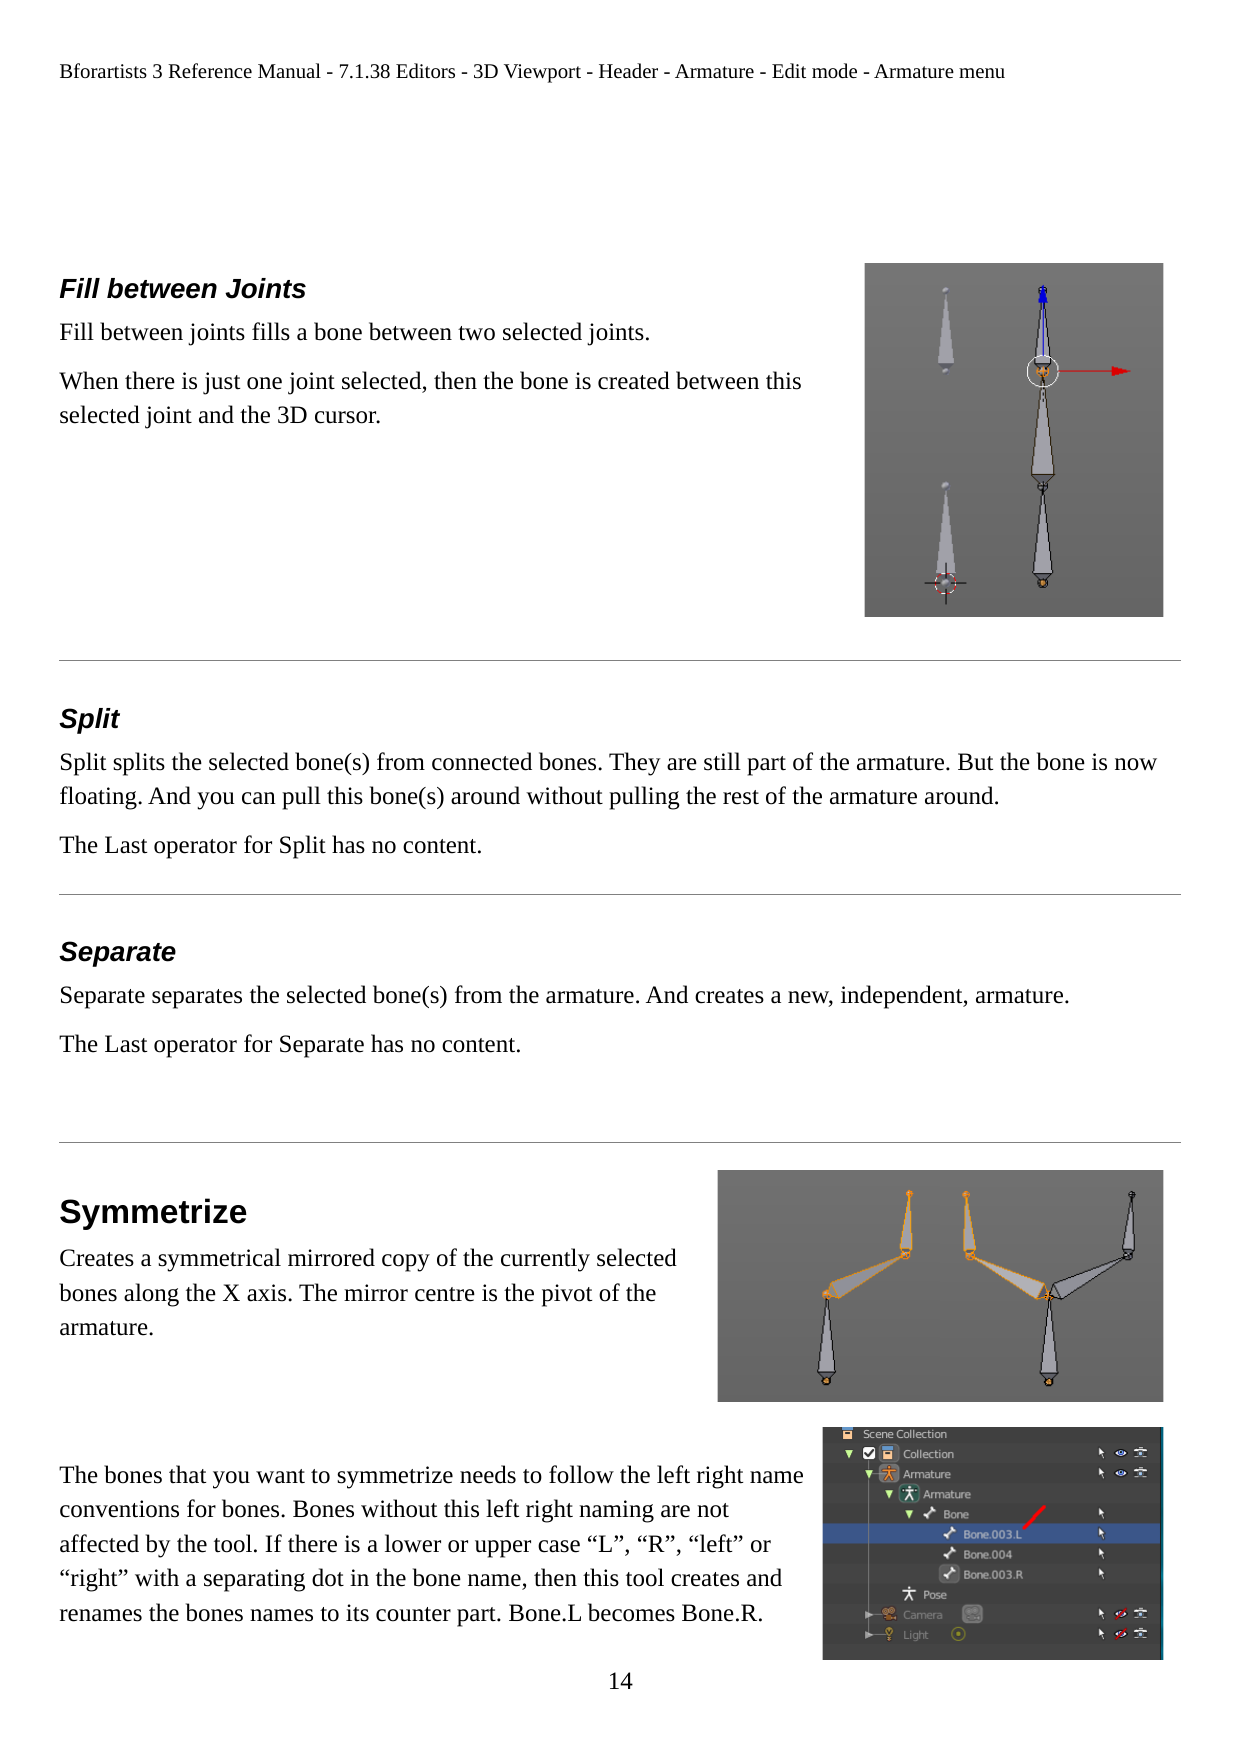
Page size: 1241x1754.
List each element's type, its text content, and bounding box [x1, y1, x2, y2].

subtitle Symmetrize [59, 1192, 717, 1231]
subtitle [1164, 272, 1181, 304]
text Separate separates the selected bone(s) from the armature. And creates a new, independent, armature. [59, 980, 1181, 1009]
subtitle Fill between Joints [59, 272, 864, 304]
text Split splits the selected bone(s) from connected bones. They are still part of the armature. But the bone is now floating. And you can pull this bone(s) around without pulling the rest of the armature around. [59, 747, 1181, 810]
text The bones that you want to symmetrize needs to follow the left right name conventions for bones. Bones without this left right naming are not affected by the tool. If there is a lower or upper case “L”, “R”, “left” or “right” with a separating dot in the bone name, then this tool creates and renames the bones names to its counter part. Bone.L becomes Bone.R. [59, 1460, 822, 1626]
picture [864, 263, 1164, 617]
subtitle [1164, 1192, 1181, 1231]
text Fill between joints fills a bone between two selected joints. [59, 317, 864, 345]
text The Last operator for Split has no content. [59, 830, 1181, 859]
subtitle Separate [59, 936, 1181, 968]
text When there is just one joint selected, then the bone is created between this selected joint and the 3D cursor. [59, 366, 864, 429]
text Creates a symmetrical mirrored copy of the currently selected bones along the X axis. The mirror centre is the pivot of the armature. [59, 1243, 717, 1341]
picture [717, 1170, 1164, 1402]
subtitle Split [59, 702, 1181, 734]
text The Last operator for Separate has no content. [59, 1029, 1181, 1058]
picture [822, 1427, 1164, 1660]
